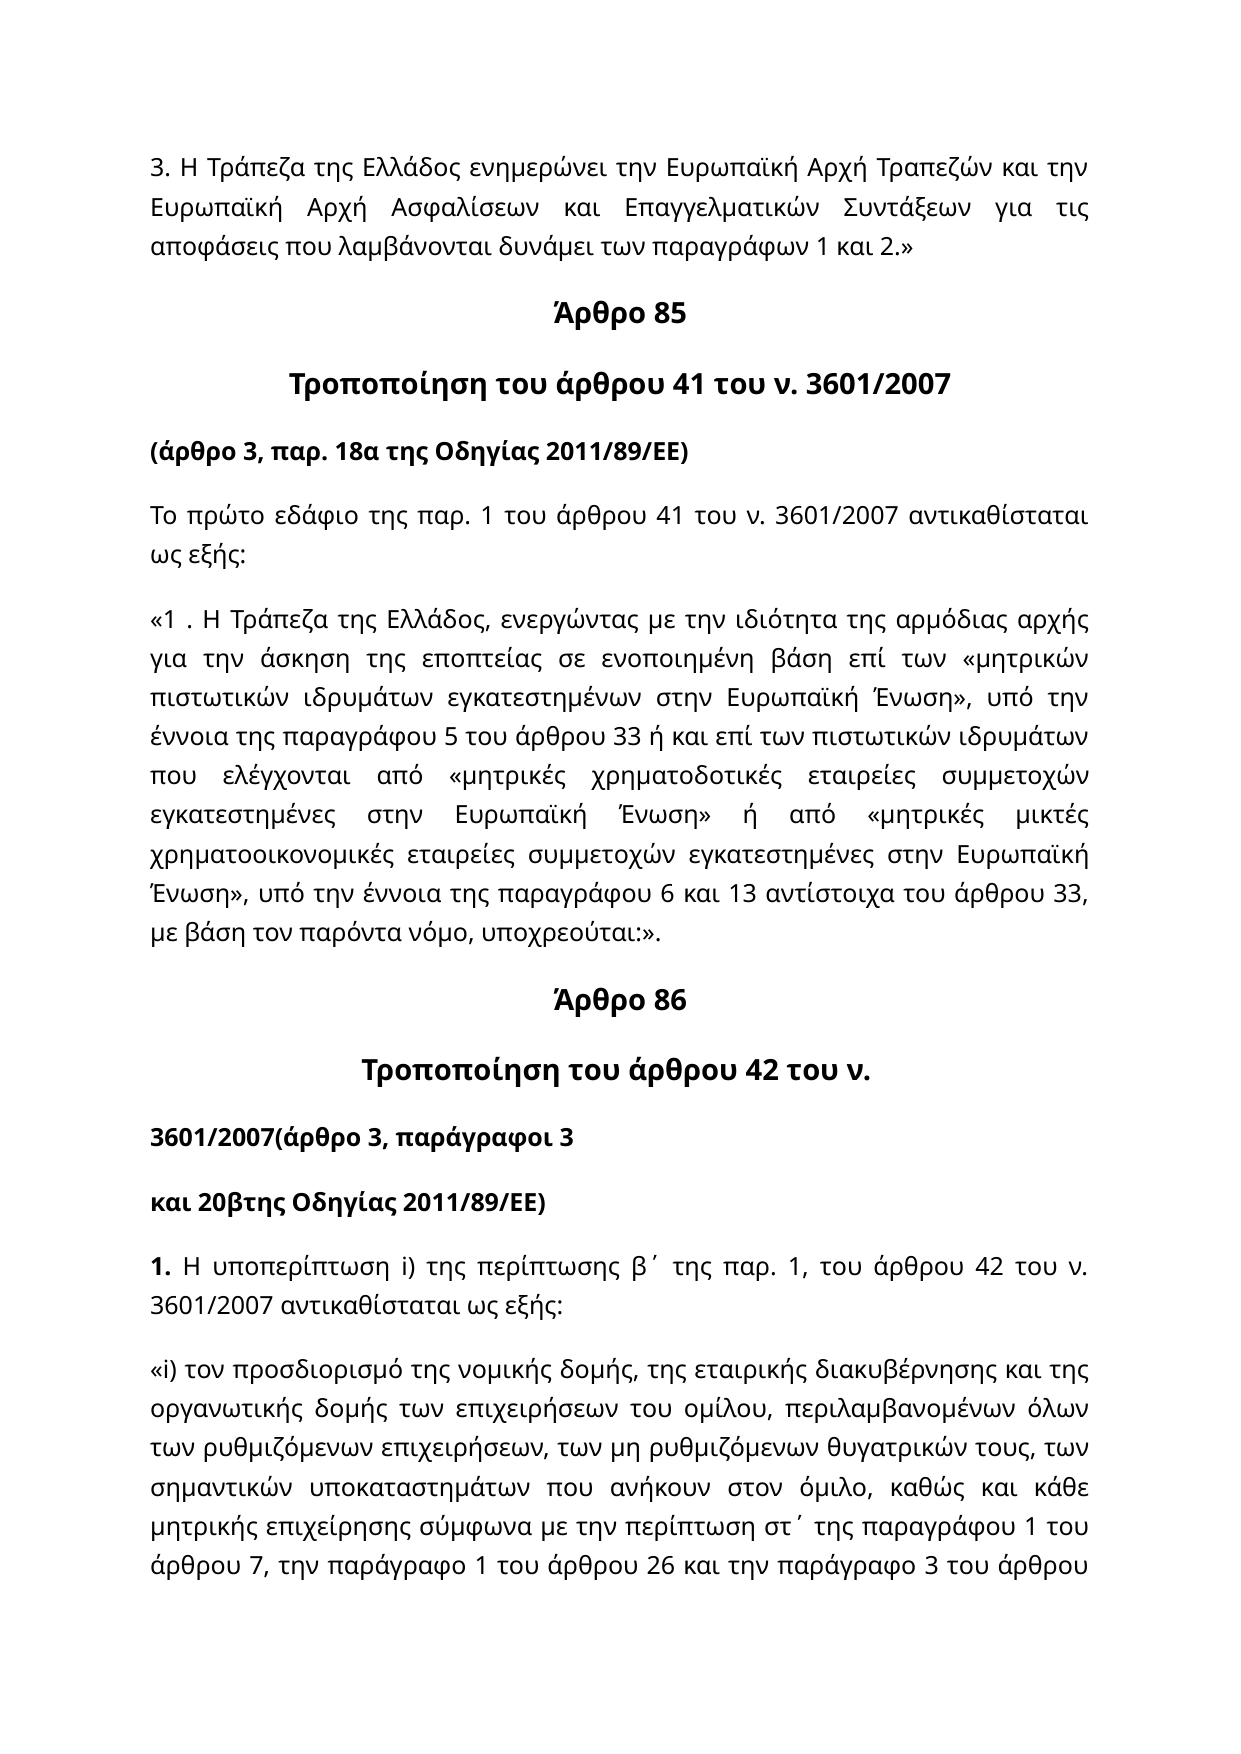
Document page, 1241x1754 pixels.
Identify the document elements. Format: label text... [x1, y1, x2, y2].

text 1. Η υποπερίπτωση i) της περίπτωσης β΄ της παρ. 1, του άρθρου 42 του ν. 3601/2007 αντικαθίσταται ως εξής: [150, 1248, 1090, 1322]
text (άρθρο 3, παρ. 18α της Οδηγίας 2011/89/ΕΕ) [150, 434, 1090, 468]
text Το πρώτο εδάφιο της παρ. 1 του άρθρου 41 του ν. 3601/2007 αντικαθίσταται ως εξής: [150, 498, 1090, 571]
text «i) τον προσδιορισμό της νομικής δομής, της εταιρικής διακυβέρνησης και της οργανωτικής δομής των επιχειρήσεων του ομίλου, περιλαμβανομένων όλων των ρυθμιζόμενων επιχειρήσεων, των μη ρυθμιζόμενων θυγατρικών τους, των σημαντικών υποκαταστημάτων που ανήκουν στον όμιλο, καθώς και κάθε μητρικής επιχείρησης σύμφωνα με την περίπτωση στ΄ της παραγράφου 1 του άρθρου 7, την παράγραφο 1 του άρθρου 26 και την παράγραφο 3 του άρθρου [150, 1352, 1090, 1582]
subtitle Τροποποίηση του άρθρου 42 του ν. [150, 1049, 1090, 1089]
text και 20βτης Οδηγίας 2011/89/ΕΕ) [150, 1184, 1090, 1218]
text 3. Η Τράπεζα της Ελλάδος ενημερώνει την Ευρωπαϊκή Αρχή Τραπεζών και την Ευρωπαϊκή Αρχή Ασφαλίσεων και Επαγγελματικών Συντάξεων για τις αποφάσεις που λαμβάνονται δυνάμει των παραγράφων 1 και 2.» [150, 150, 1090, 262]
text «1 . Η Τράπεζα της Ελλάδος, ενεργώντας με την ιδιότητα της αρμόδιας αρχής για την άσκηση της εποπτείας σε ενοποιημένη βάση επί των «μητρικών πιστωτικών ιδρυμάτων εγκατεστημένων στην Ευρωπαϊκή Ένωση», υπό την έννοια της παραγράφου 5 του άρθρου 33 ή και επί των πιστωτικών ιδρυμάτων που ελέγχονται από «μητρικές χρηματοδοτικές εταιρείες συμμετοχών εγκατεστημένες στην Ευρωπαϊκή Ένωση» ή από «μητρικές μικτές χρηματοοικονομικές εταιρείες συμμετοχών εγκατεστημένες στην Ευρωπαϊκή Ένωση», υπό την έννοια της παραγράφου 6 και 13 αντίστοιχα του άρθρου 33, με βάση τον παρόντα νόμο, υποχρεούται:». [150, 601, 1090, 949]
subtitle Τροποποίηση του άρθρου 41 του ν. 3601/2007 [150, 363, 1090, 403]
text 3601/2007(άρθρο 3, παράγραφοι 3 [150, 1120, 1090, 1154]
subtitle Άρθρο 86 [150, 979, 1090, 1018]
subtitle Άρθρο 85 [150, 292, 1090, 332]
